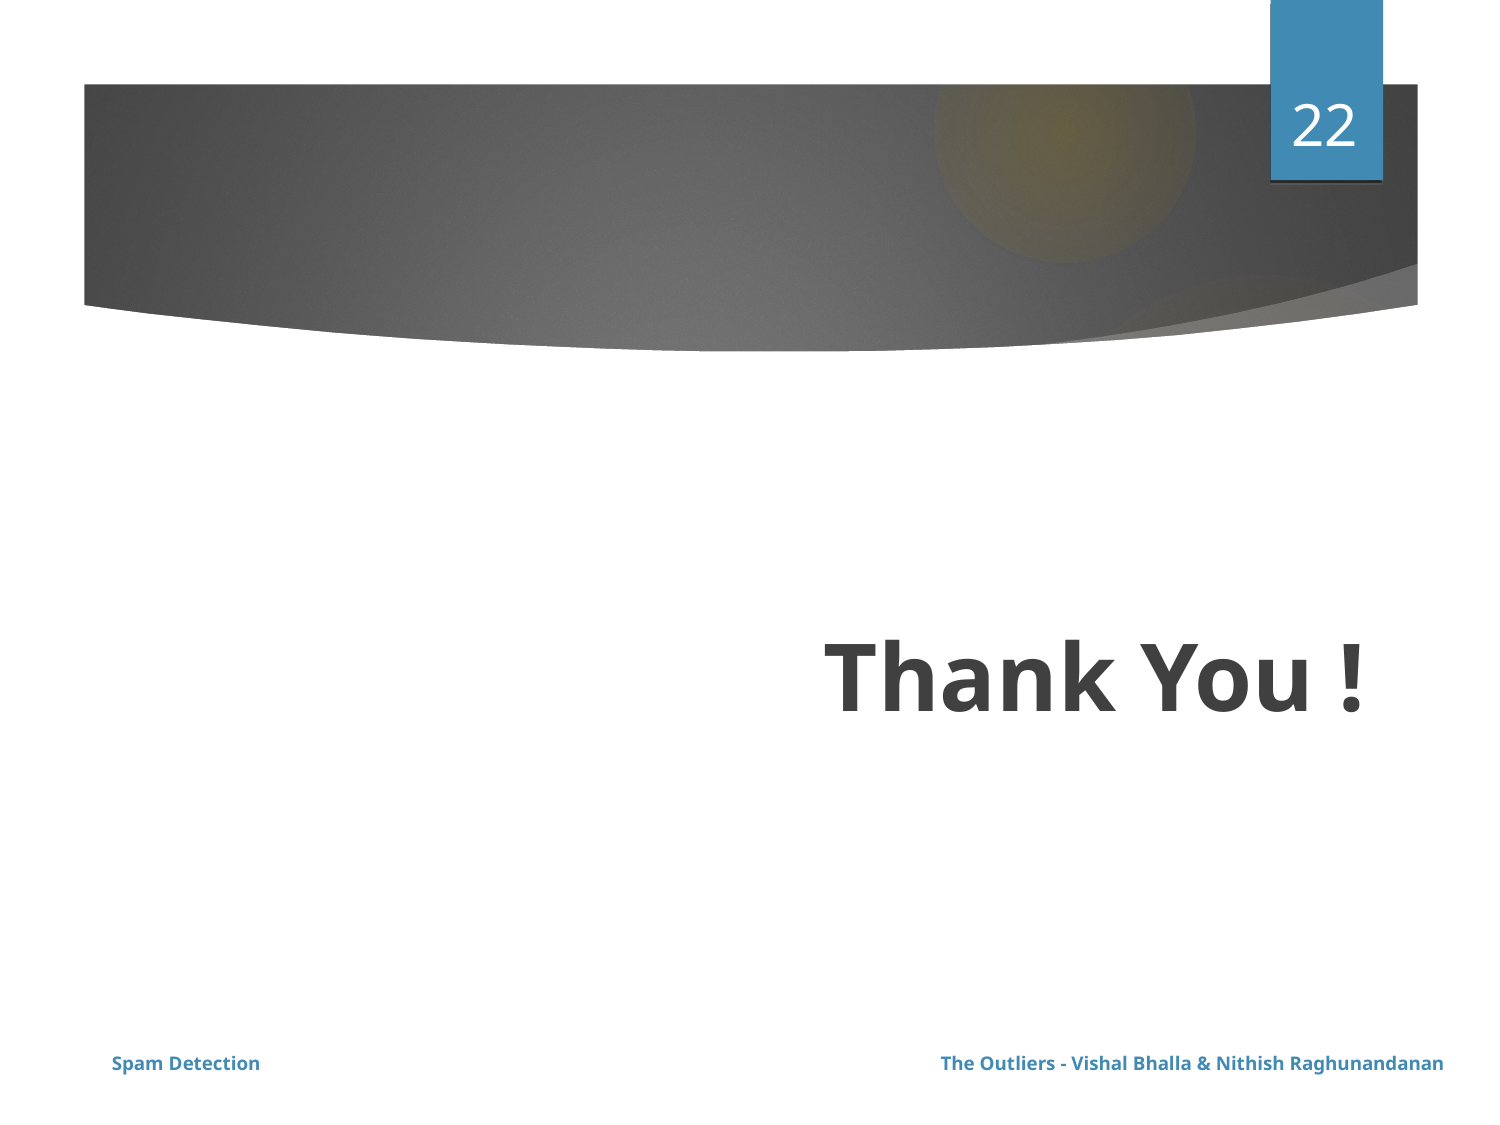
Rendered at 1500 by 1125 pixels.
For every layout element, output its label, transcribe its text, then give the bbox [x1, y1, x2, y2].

list Thank You ! [809, 609, 1424, 764]
picture [85, 85, 1417, 351]
text_box The Outliers - Vishal Bhalla & Nithish Raghunandanan [825, 1043, 1459, 1082]
footer Spam Detection [96, 1044, 731, 1082]
slide_number [1259, 48, 1390, 175]
